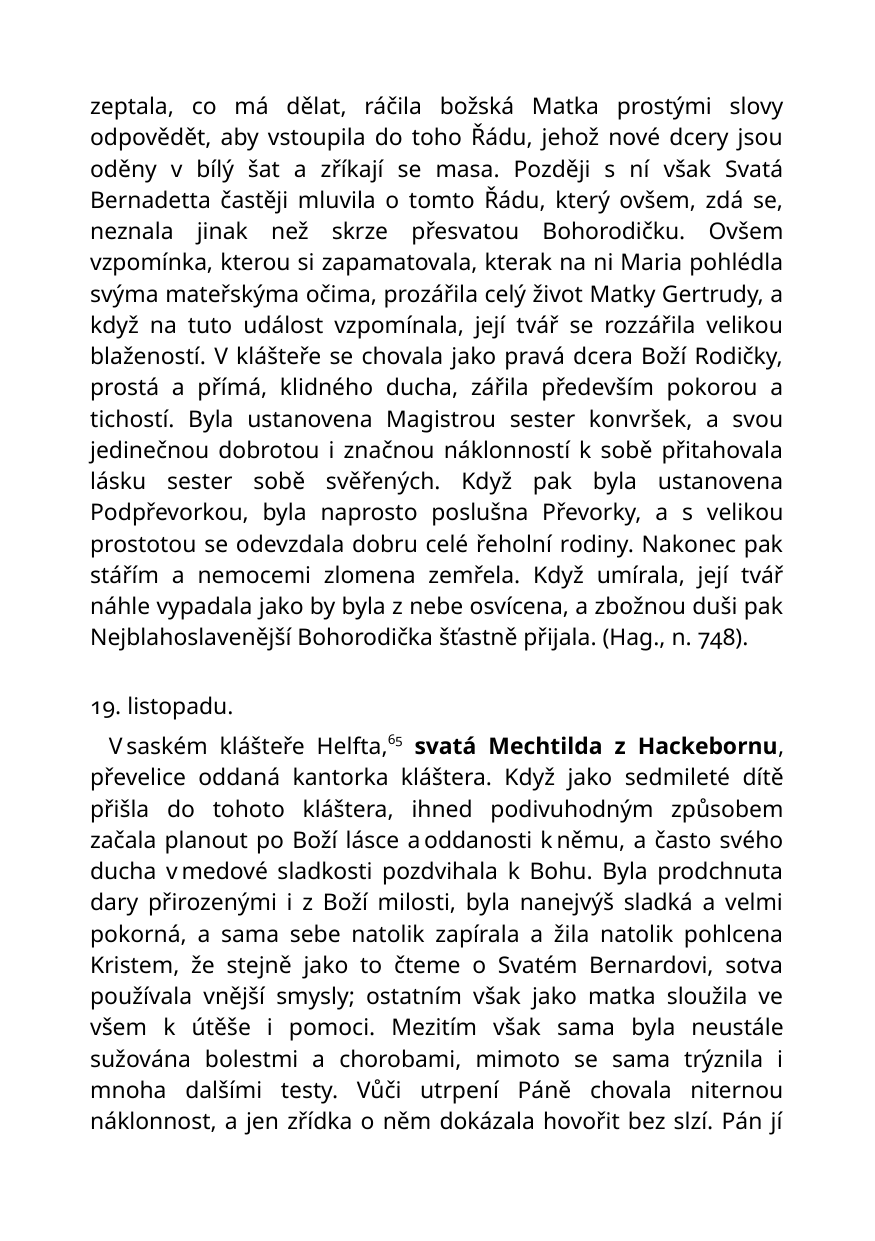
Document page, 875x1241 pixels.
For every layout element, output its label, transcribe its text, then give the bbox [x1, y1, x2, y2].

text 19. listopadu. [90, 690, 784, 721]
text zeptala, co má dělat, ráčila božská Matka prostými slovy odpovědět, aby vstoupila do toho Řádu, jehož nové dcery jsou oděny v bílý šat a zříkají se masa. Později s ní však Svatá Bernadetta častěji mluvila o tomto Řádu, který ovšem, zdá se, neznala jinak než skrze přesvatou Bohorodičku. Ovšem vzpomínka, kterou si zapamatovala, kterak na ni Maria pohlédla svýma mateřskýma očima, prozářila celý život Matky Gertrudy, a když na tuto událost vzpomínala, její tvář se rozzářila velikou blažeností. V klášteře se chovala jako pravá dcera Boží Rodičky, prostá a přímá, klidného ducha, zářila především pokorou a tichostí. Byla ustanovena Magistrou sester konvršek, a svou jedinečnou dobrotou i značnou náklonností k sobě přitahovala lásku sester sobě svěřených. Když pak byla ustanovena Podpřevorkou, byla naprosto poslušna Převorky, a s velikou prostotou se odevzdala dobru celé řeholní rodiny. Nakonec pak stářím a nemocemi zlomena zemřela. Když umírala, její tvář náhle vypadala jako by byla z nebe osvícena, a zbožnou duši pak Nejblahoslavenější Bohorodička šťastně přijala. (Hag., n. 748). [90, 90, 784, 652]
text V saském klášteře Helfta,65 svatá Mechtilda z Hackebornu, převelice oddaná kantorka kláštera. Když jako sedmileté dítě přišla do tohoto kláštera, ihned podivuhodným způsobem začala planout po Boží lásce a oddanosti k němu, a často svého ducha v medové sladkosti pozdvihala k Bohu. Byla prodchnuta dary přirozenými i z Boží milosti, byla nanejvýš sladká a velmi pokorná, a sama sebe natolik zapírala a žila natolik pohlcena Kristem, že stejně jako to čteme o Svatém Bernardovi, sotva používala vnější smysly; ostatním však jako matka sloužila ve všem k útěše i pomoci. Mezitím však sama byla neustále sužována bolestmi a chorobami, mimoto se sama trýznila i mnoha dalšími testy. Vůči utrpení Páně chovala niternou náklonnost, a jen zřídka o něm dokázala hovořit bez slzí. Pán jí [90, 730, 784, 1136]
